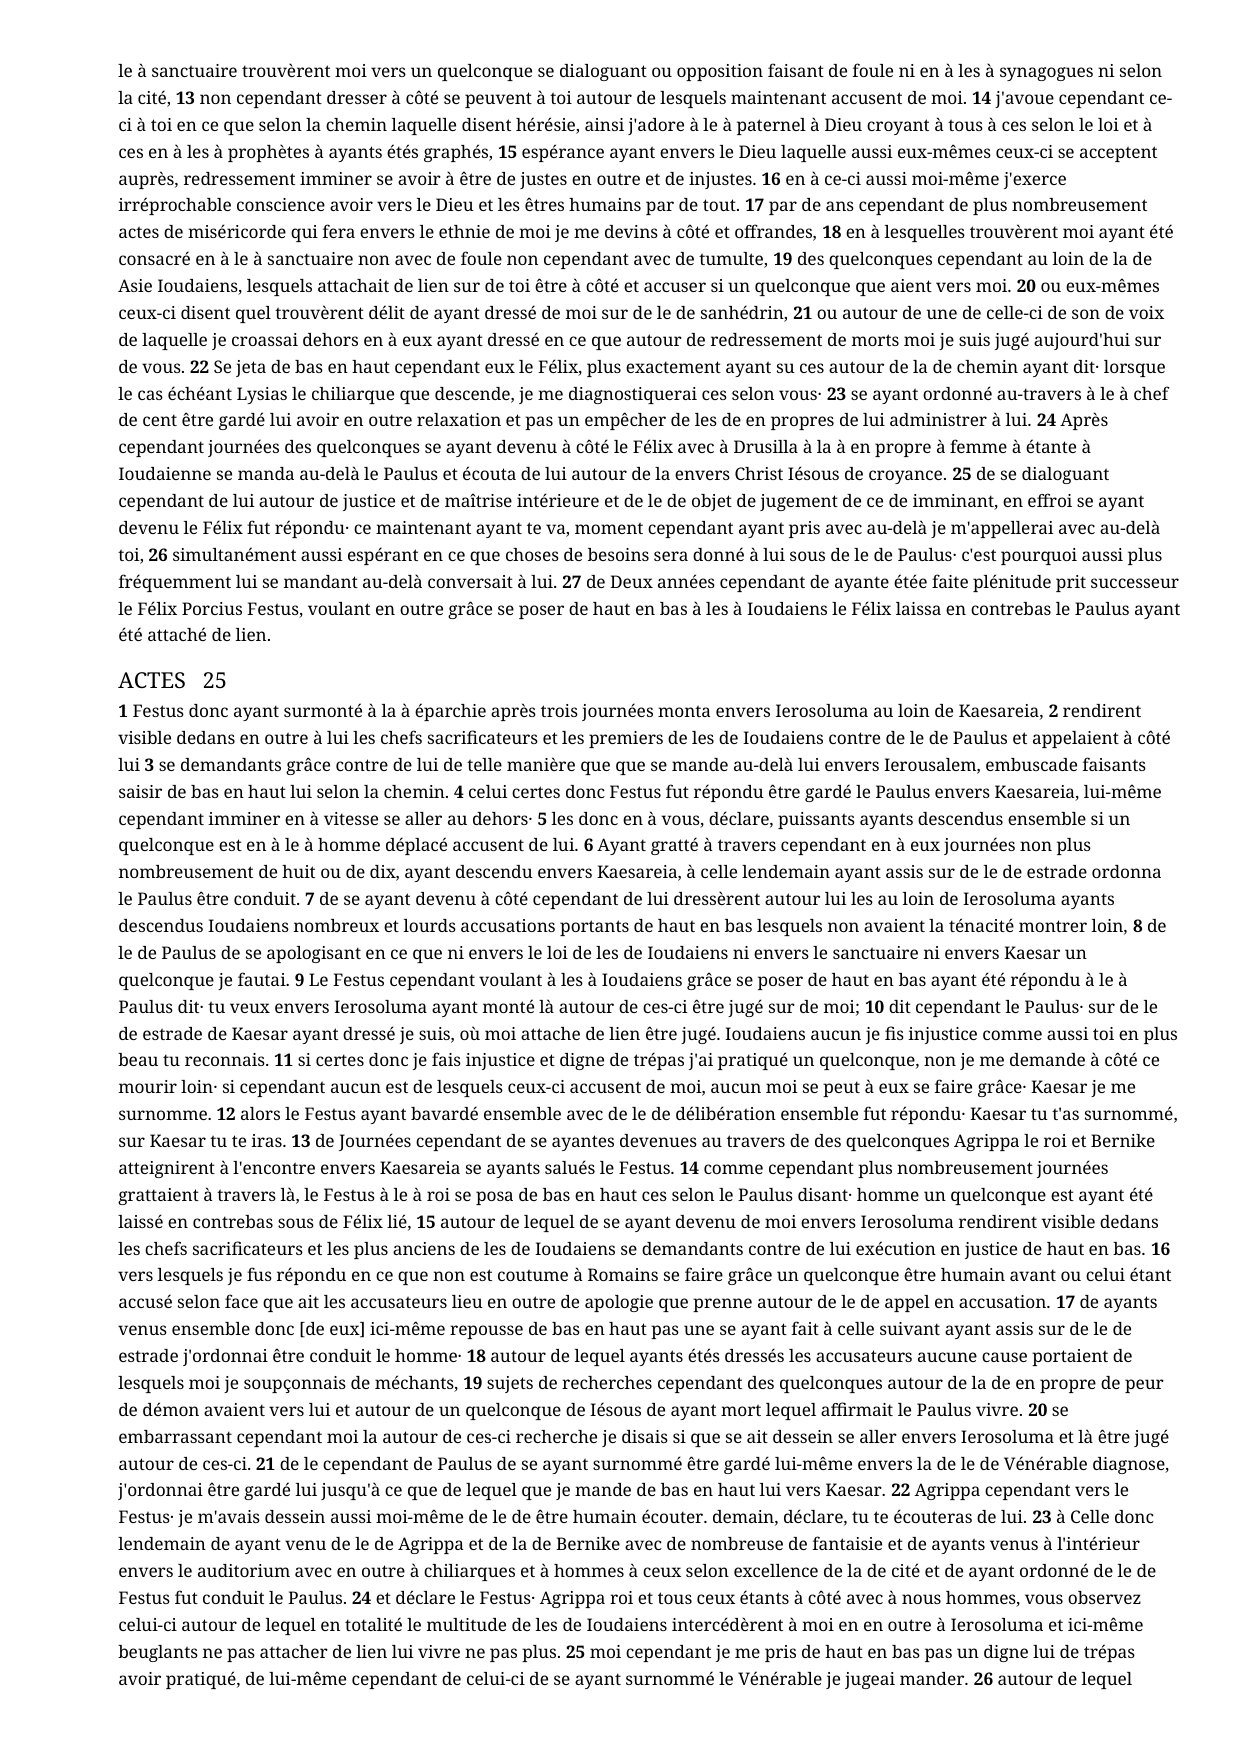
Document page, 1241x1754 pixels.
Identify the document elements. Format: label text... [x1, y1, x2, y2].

text ACTES 25 [118, 665, 1181, 695]
text le à sanctuaire trouvèrent moi vers un quelconque se dialoguant ou opposition faisant de foule ni en à les à synagogues ni selon la cité, 13 non cependant dresser à côté se peuvent à toi autour de lesquels maintenant accusent de moi. 14 j'avoue cependant ce-ci à toi en ce que selon la chemin laquelle disent hérésie, ainsi j'adore à le à paternel à Dieu croyant à tous à ces selon le loi et à ces en à les à prophètes à ayants étés graphés, 15 espérance ayant envers le Dieu laquelle aussi eux-mêmes ceux-ci se acceptent auprès, redressement imminer se avoir à être de justes en outre et de injustes. 16 en à ce-ci aussi moi-même j'exerce irréprochable conscience avoir vers le Dieu et les êtres humains par de tout. 17 par de ans cependant de plus nombreusement actes de miséricorde qui fera envers le ethnie de moi je me devins à côté et offrandes, 18 en à lesquelles trouvèrent moi ayant été consacré en à le à sanctuaire non avec de foule non cependant avec de tumulte, 19 des quelconques cependant au loin de la de Asie Ioudaiens, lesquels attachait de lien sur de toi être à côté et accuser si un quelconque que aient vers moi. 20 ou eux-mêmes ceux-ci disent quel trouvèrent délit de ayant dressé de moi sur de le de sanhédrin, 21 ou autour de une de celle-ci de son de voix de laquelle je croassai dehors en à eux ayant dressé en ce que autour de redressement de morts moi je suis jugé aujourd'hui sur de vous. 22 Se jeta de bas en haut cependant eux le Félix, plus exactement ayant su ces autour de la de chemin ayant dit· lorsque le cas échéant Lysias le chiliarque que descende, je me diagnostiquerai ces selon vous· 23 se ayant ordonné au-travers à le à chef de cent être gardé lui avoir en outre relaxation et pas un empêcher de les de en propres de lui administrer à lui. 24 Après cependant journées des quelconques se ayant devenu à côté le Félix avec à Drusilla à la à en propre à femme à étante à Ioudaienne se manda au-delà le Paulus et écouta de lui autour de la envers Christ Iésous de croyance. 25 de se dialoguant cependant de lui autour de justice et de maîtrise intérieure et de le de objet de jugement de ce de imminant, en effroi se ayant devenu le Félix fut répondu· ce maintenant ayant te va, moment cependant ayant pris avec au-delà je m'appellerai avec au-delà toi, 26 simultanément aussi espérant en ce que choses de besoins sera donné à lui sous de le de Paulus· c'est pourquoi aussi plus fréquemment lui se mandant au-delà conversait à lui. 27 de Deux années cependant de ayante étée faite plénitude prit successeur le Félix Porcius Festus, voulant en outre grâce se poser de haut en bas à les à Ioudaiens le Félix laissa en contrebas le Paulus ayant été attaché de lien. [118, 59, 1181, 647]
text 1 Festus donc ayant surmonté à la à éparchie après trois journées monta envers Ierosoluma au loin de Kaesareia, 2 rendirent visible dedans en outre à lui les chefs sacrificateurs et les premiers de les de Ioudaiens contre de le de Paulus et appelaient à côté lui 3 se demandants grâce contre de lui de telle manière que que se mande au-delà lui envers Ierousalem, embuscade faisants saisir de bas en haut lui selon la chemin. 4 celui certes donc Festus fut répondu être gardé le Paulus envers Kaesareia, lui-même cependant imminer en à vitesse se aller au dehors· 5 les donc en à vous, déclare, puissants ayants descendus ensemble si un quelconque est en à le à homme déplacé accusent de lui. 6 Ayant gratté à travers cependant en à eux journées non plus nombreusement de huit ou de dix, ayant descendu envers Kaesareia, à celle lendemain ayant assis sur de le de estrade ordonna le Paulus être conduit. 7 de se ayant devenu à côté cependant de lui dressèrent autour lui les au loin de Ierosoluma ayants descendus Ioudaiens nombreux et lourds accusations portants de haut en bas lesquels non avaient la ténacité montrer loin, 8 de le de Paulus de se apologisant en ce que ni envers le loi de les de Ioudaiens ni envers le sanctuaire ni envers Kaesar un quelconque je fautai. 9 Le Festus cependant voulant à les à Ioudaiens grâce se poser de haut en bas ayant été répondu à le à Paulus dit· tu veux envers Ierosoluma ayant monté là autour de ces-ci être jugé sur de moi; 10 dit cependant le Paulus· sur de le de estrade de Kaesar ayant dressé je suis, où moi attache de lien être jugé. Ioudaiens aucun je fis injustice comme aussi toi en plus beau tu reconnais. 11 si certes donc je fais injustice et digne de trépas j'ai pratiqué un quelconque, non je me demande à côté ce mourir loin· si cependant aucun est de lesquels ceux-ci accusent de moi, aucun moi se peut à eux se faire grâce· Kaesar je me surnomme. 12 alors le Festus ayant bavardé ensemble avec de le de délibération ensemble fut répondu· Kaesar tu t'as surnommé, sur Kaesar tu te iras. 13 de Journées cependant de se ayantes devenues au travers de des quelconques Agrippa le roi et Bernike atteignirent à l'encontre envers Kaesareia se ayants salués le Festus. 14 comme cependant plus nombreusement journées grattaient à travers là, le Festus à le à roi se posa de bas en haut ces selon le Paulus disant· homme un quelconque est ayant été laissé en contrebas sous de Félix lié, 15 autour de lequel de se ayant devenu de moi envers Ierosoluma rendirent visible dedans les chefs sacrificateurs et les plus anciens de les de Ioudaiens se demandants contre de lui exécution en justice de haut en bas. 16 vers lesquels je fus répondu en ce que non est coutume à Romains se faire grâce un quelconque être humain avant ou celui étant accusé selon face que ait les accusateurs lieu en outre de apologie que prenne autour de le de appel en accusation. 17 de ayants venus ensemble donc [de eux] ici-même repousse de bas en haut pas une se ayant fait à celle suivant ayant assis sur de le de estrade j'ordonnai être conduit le homme· 18 autour de lequel ayants étés dressés les accusateurs aucune cause portaient de lesquels moi je soupçonnais de méchants, 19 sujets de recherches cependant des quelconques autour de la de en propre de peur de démon avaient vers lui et autour de un quelconque de Iésous de ayant mort lequel affirmait le Paulus vivre. 20 se embarrassant cependant moi la autour de ces-ci recherche je disais si que se ait dessein se aller envers Ierosoluma et là être jugé autour de ces-ci. 21 de le cependant de Paulus de se ayant surnommé être gardé lui-même envers la de le de Vénérable diagnose, j'ordonnai être gardé lui jusqu'à ce que de lequel que je mande de bas en haut lui vers Kaesar. 22 Agrippa cependant vers le Festus· je m'avais dessein aussi moi-même de le de être humain écouter. demain, déclare, tu te écouteras de lui. 23 à Celle donc lendemain de ayant venu de le de Agrippa et de la de Bernike avec de nombreuse de fantaisie et de ayants venus à l'intérieur envers le auditorium avec en outre à chiliarques et à hommes à ceux selon excellence de la de cité et de ayant ordonné de le de Festus fut conduit le Paulus. 24 et déclare le Festus· Agrippa roi et tous ceux étants à côté avec à nous hommes, vous observez celui-ci autour de lequel en totalité le multitude de les de Ioudaiens intercédèrent à moi en en outre à Ierosoluma et ici-même beuglants ne pas attacher de lien lui vivre ne pas plus. 25 moi cependant je me pris de haut en bas pas un digne lui de trépas avoir pratiqué, de lui-même cependant de celui-ci de se ayant surnommé le Vénérable je jugeai mander. 26 autour de lequel [118, 699, 1181, 1690]
